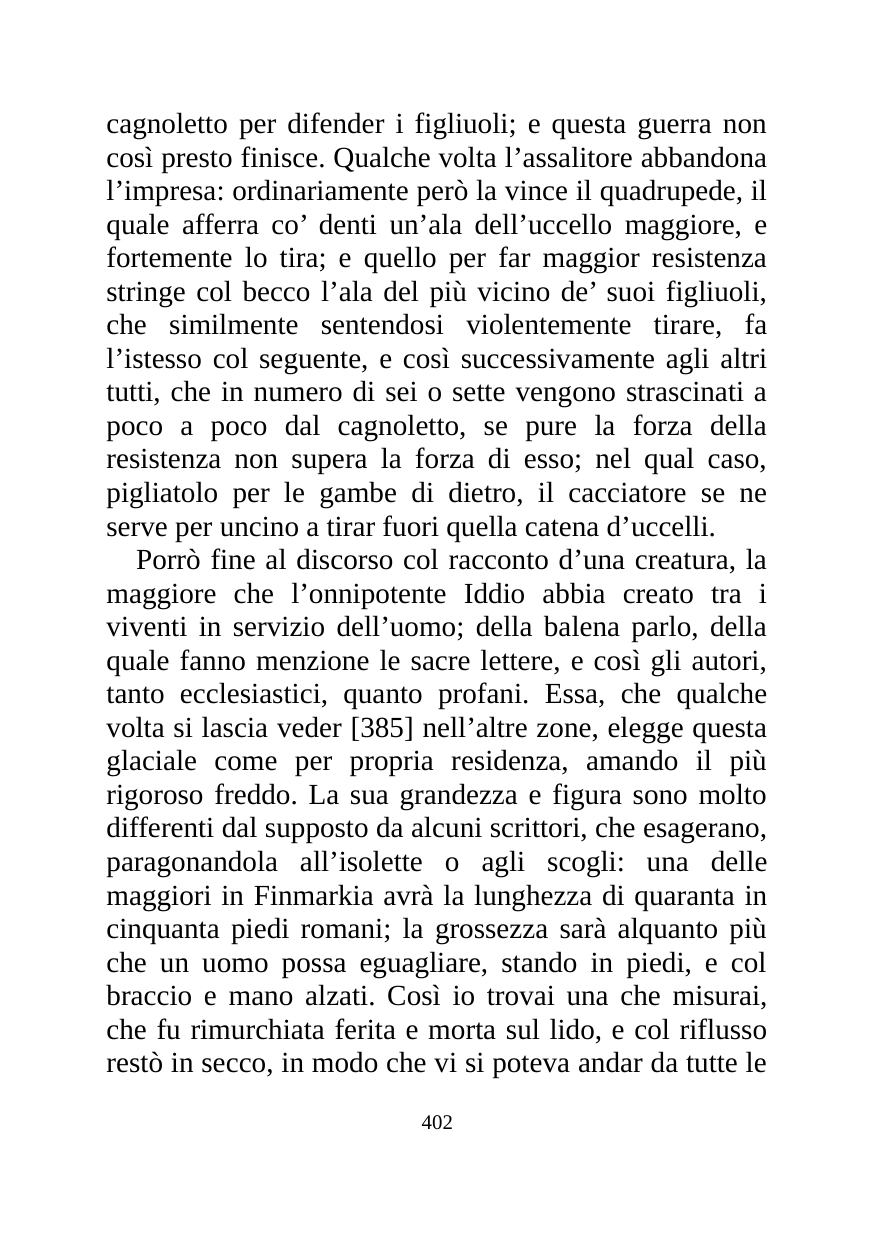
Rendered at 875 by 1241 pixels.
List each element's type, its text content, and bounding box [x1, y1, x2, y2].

text cagnoletto per difender i figliuoli; e questa guerra non così presto finisce. Qualche volta l’assalitore abbandona l’impresa: ordinariamente però la vince il quadrupede, il quale afferra co’ denti un’ala dell’uccello maggiore, e fortemente lo tira; e quello per far maggior resistenza stringe col becco l’ala del più vicino de’ suoi figliuoli, che similmente sentendosi violentemente tirare, fa l’istesso col seguente, e così successivamente agli altri tutti, che in numero di sei o sette vengono strascinati a poco a poco dal cagnoletto, se pure la forza della resistenza non supera la forza di esso; nel qual caso, pigliatolo per le gambe di dietro, il cacciatore se ne serve per uncino a tirar fuori quella catena d’uccelli. [106, 106, 768, 542]
text Porrò fine al discorso col racconto d’una creatura, la maggiore che l’onnipotente Iddio abbia creato tra i viventi in servizio dell’uomo; della balena parlo, della quale fanno menzione le sacre lettere, e così gli autori, tanto ecclesiastici, quanto profani. Essa, che qualche volta si lascia veder [385] nell’altre zone, elegge questa glaciale come per propria residenza, amando il più rigoroso freddo. La sua grandezza e figura sono molto differenti dal supposto da alcuni scrittori, che esagerano, paragonandola all’isolette o agli scogli: una delle maggiori in Finmarkia avrà la lunghezza di quaranta in cinquanta piedi romani; la grossezza sarà alquanto più che un uomo possa eguagliare, stando in piedi, e col braccio e mano alzati. Così io trovai una che misurai, che fu rimurchiata ferita e morta sul lido, e col riflusso restò in secco, in modo che vi si poteva andar da tutte le [106, 542, 768, 1079]
